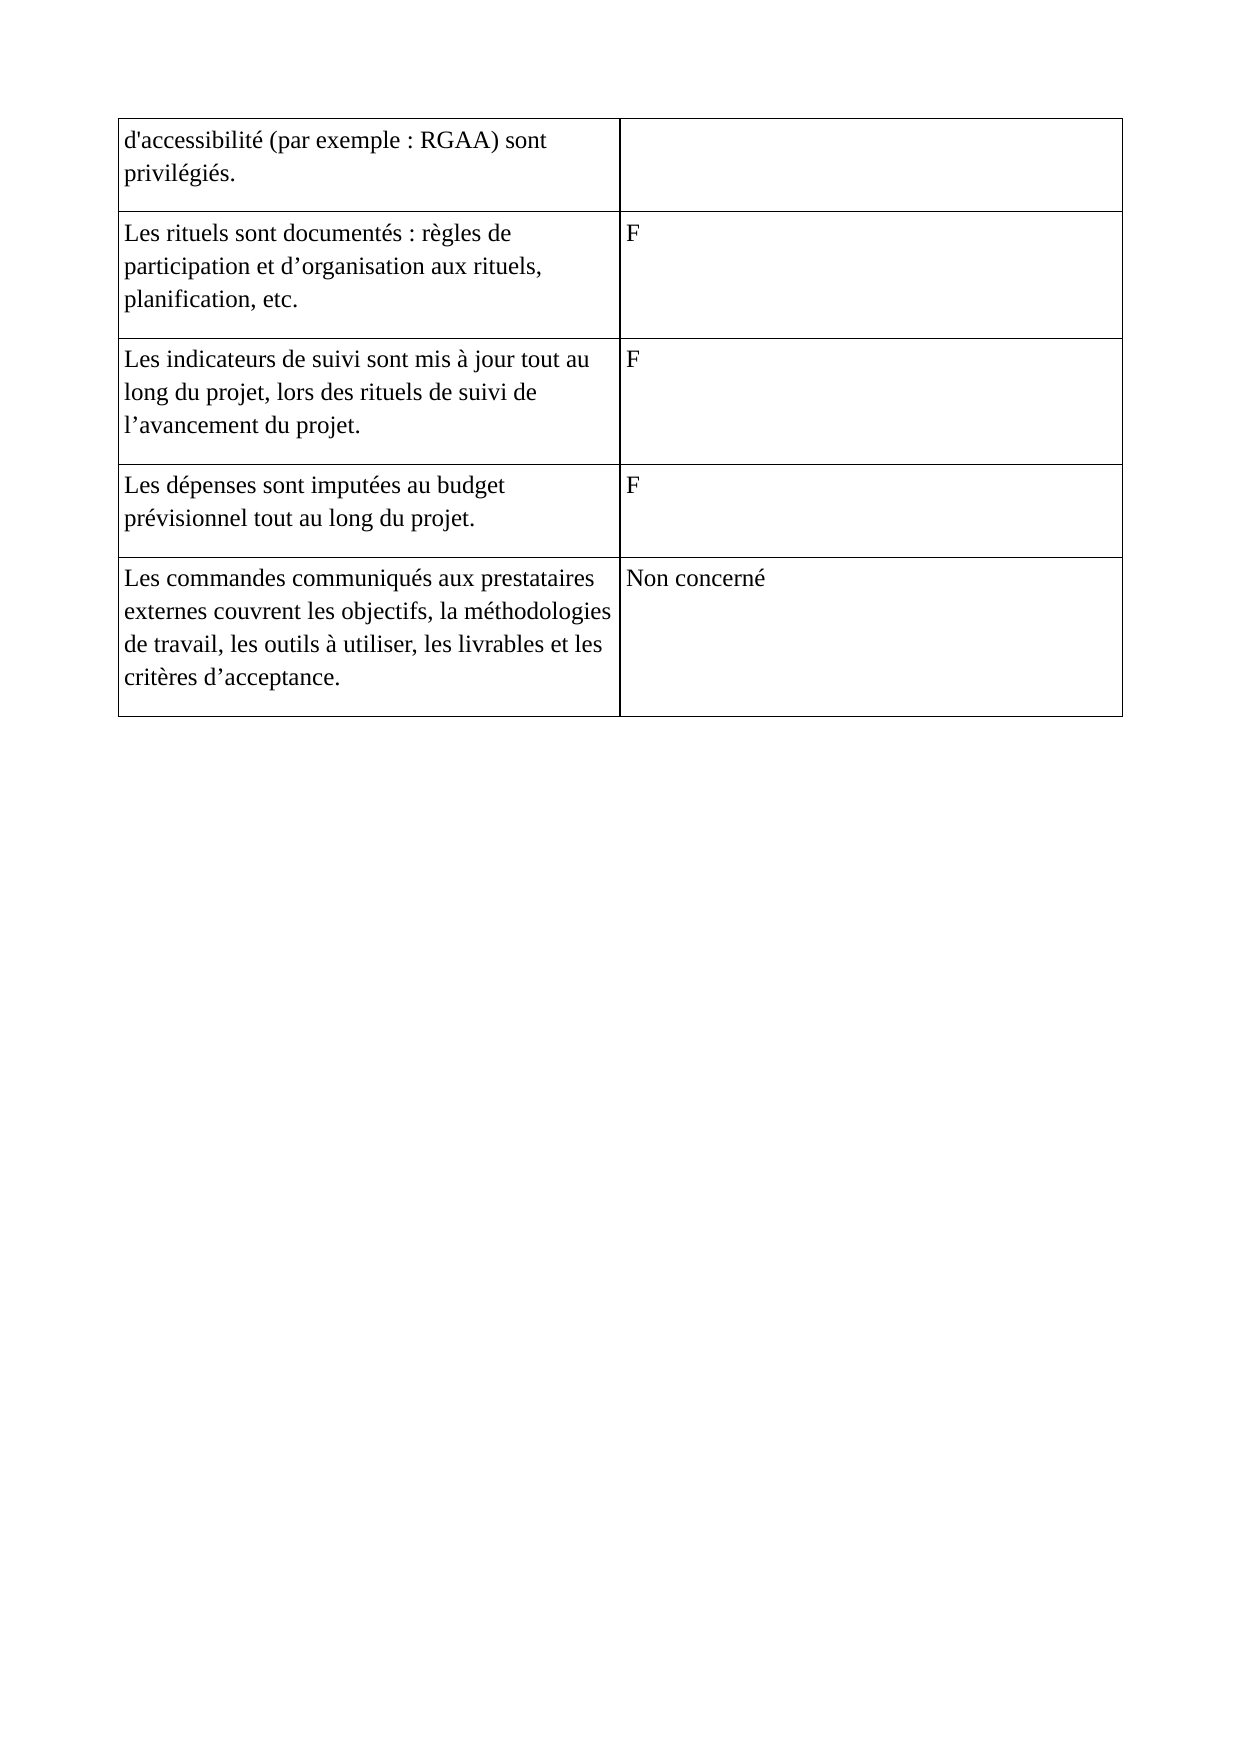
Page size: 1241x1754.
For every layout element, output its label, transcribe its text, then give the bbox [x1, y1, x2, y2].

table_cell F [621, 465, 1122, 557]
table_cell Les rituels sont documentés : règles de participation et d’organisation aux rituels, planification, etc. [119, 212, 619, 337]
table_cell d'accessibilité (par exemple : RGAA) sont privilégiés. [119, 119, 619, 211]
table_cell Les commandes communiqués aux prestataires externes couvrent les objectifs, la méthodologies de travail, les outils à utiliser, les livrables et les critères d’acceptance. [119, 558, 619, 716]
table_cell F [621, 339, 1122, 463]
table_cell F [621, 212, 1122, 337]
table_cell [621, 119, 1122, 211]
table_cell Les indicateurs de suivi sont mis à jour tout au long du projet, lors des rituels de suivi de l’avancement du projet. [119, 339, 619, 463]
table_cell Les dépenses sont imputées au budget prévisionnel tout au long du projet. [119, 465, 619, 557]
table_cell Non concerné [621, 558, 1122, 716]
